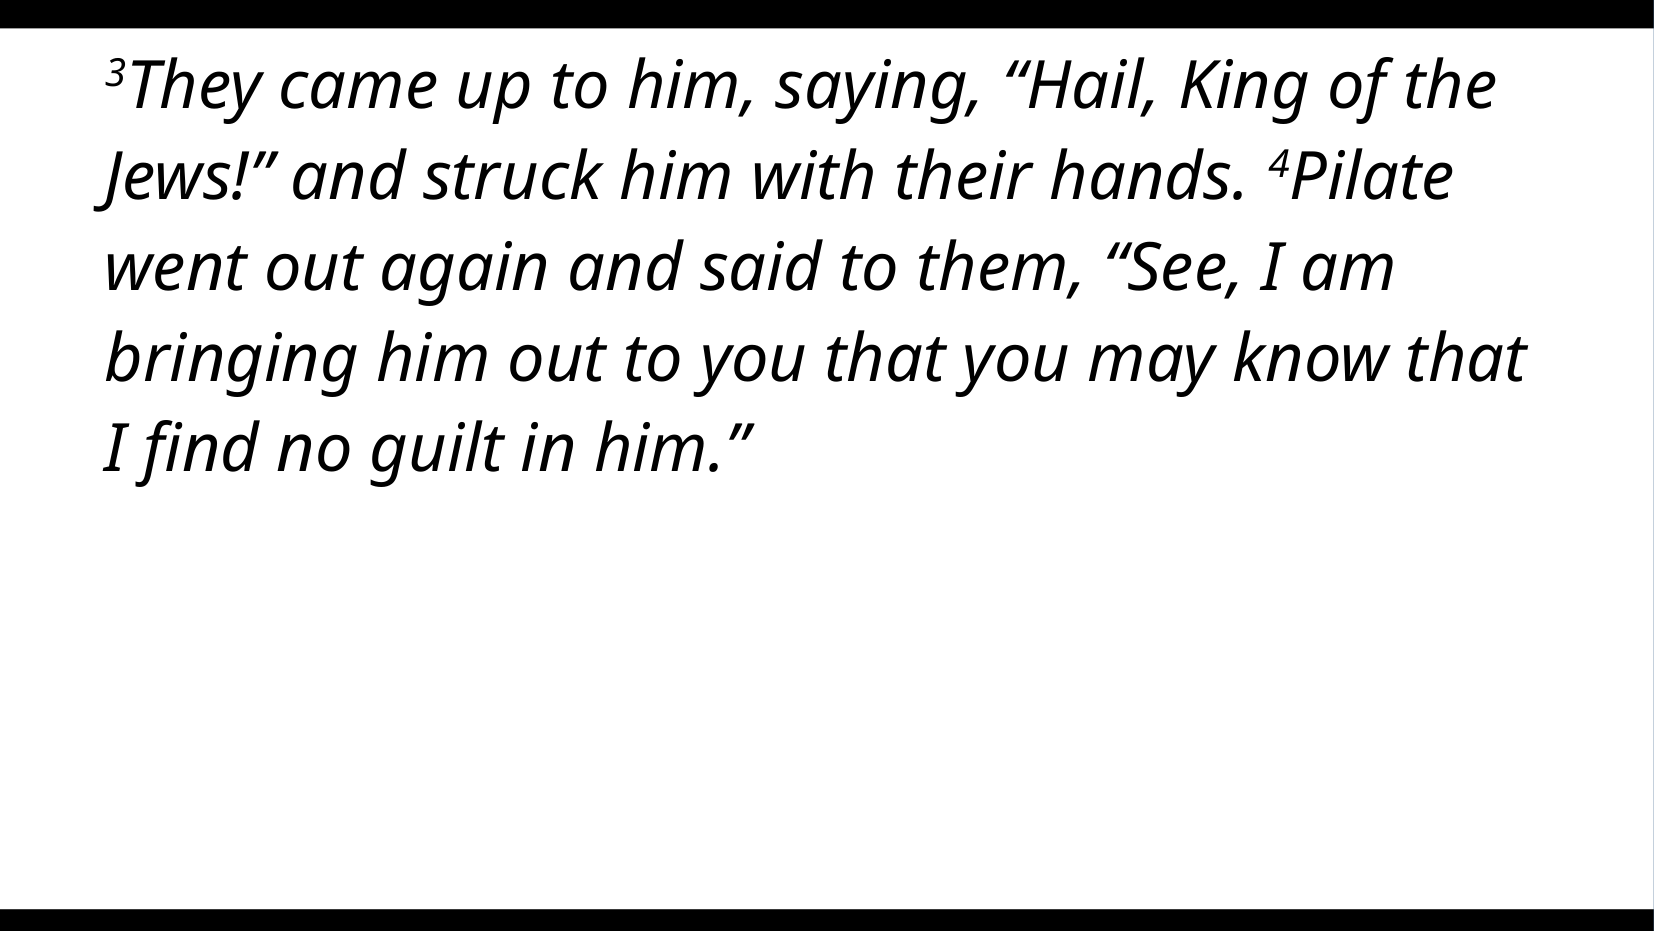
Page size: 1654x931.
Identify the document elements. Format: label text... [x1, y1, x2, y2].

text_box 3They came up to him, saying, “Hail, King of the Jews!” and struck him with their hands. 4Pilate went out again and said to them, “See, I am bringing him out to you that you may know that I find no guilt in him.” [90, 30, 1561, 489]
picture [0, 0, 1654, 931]
